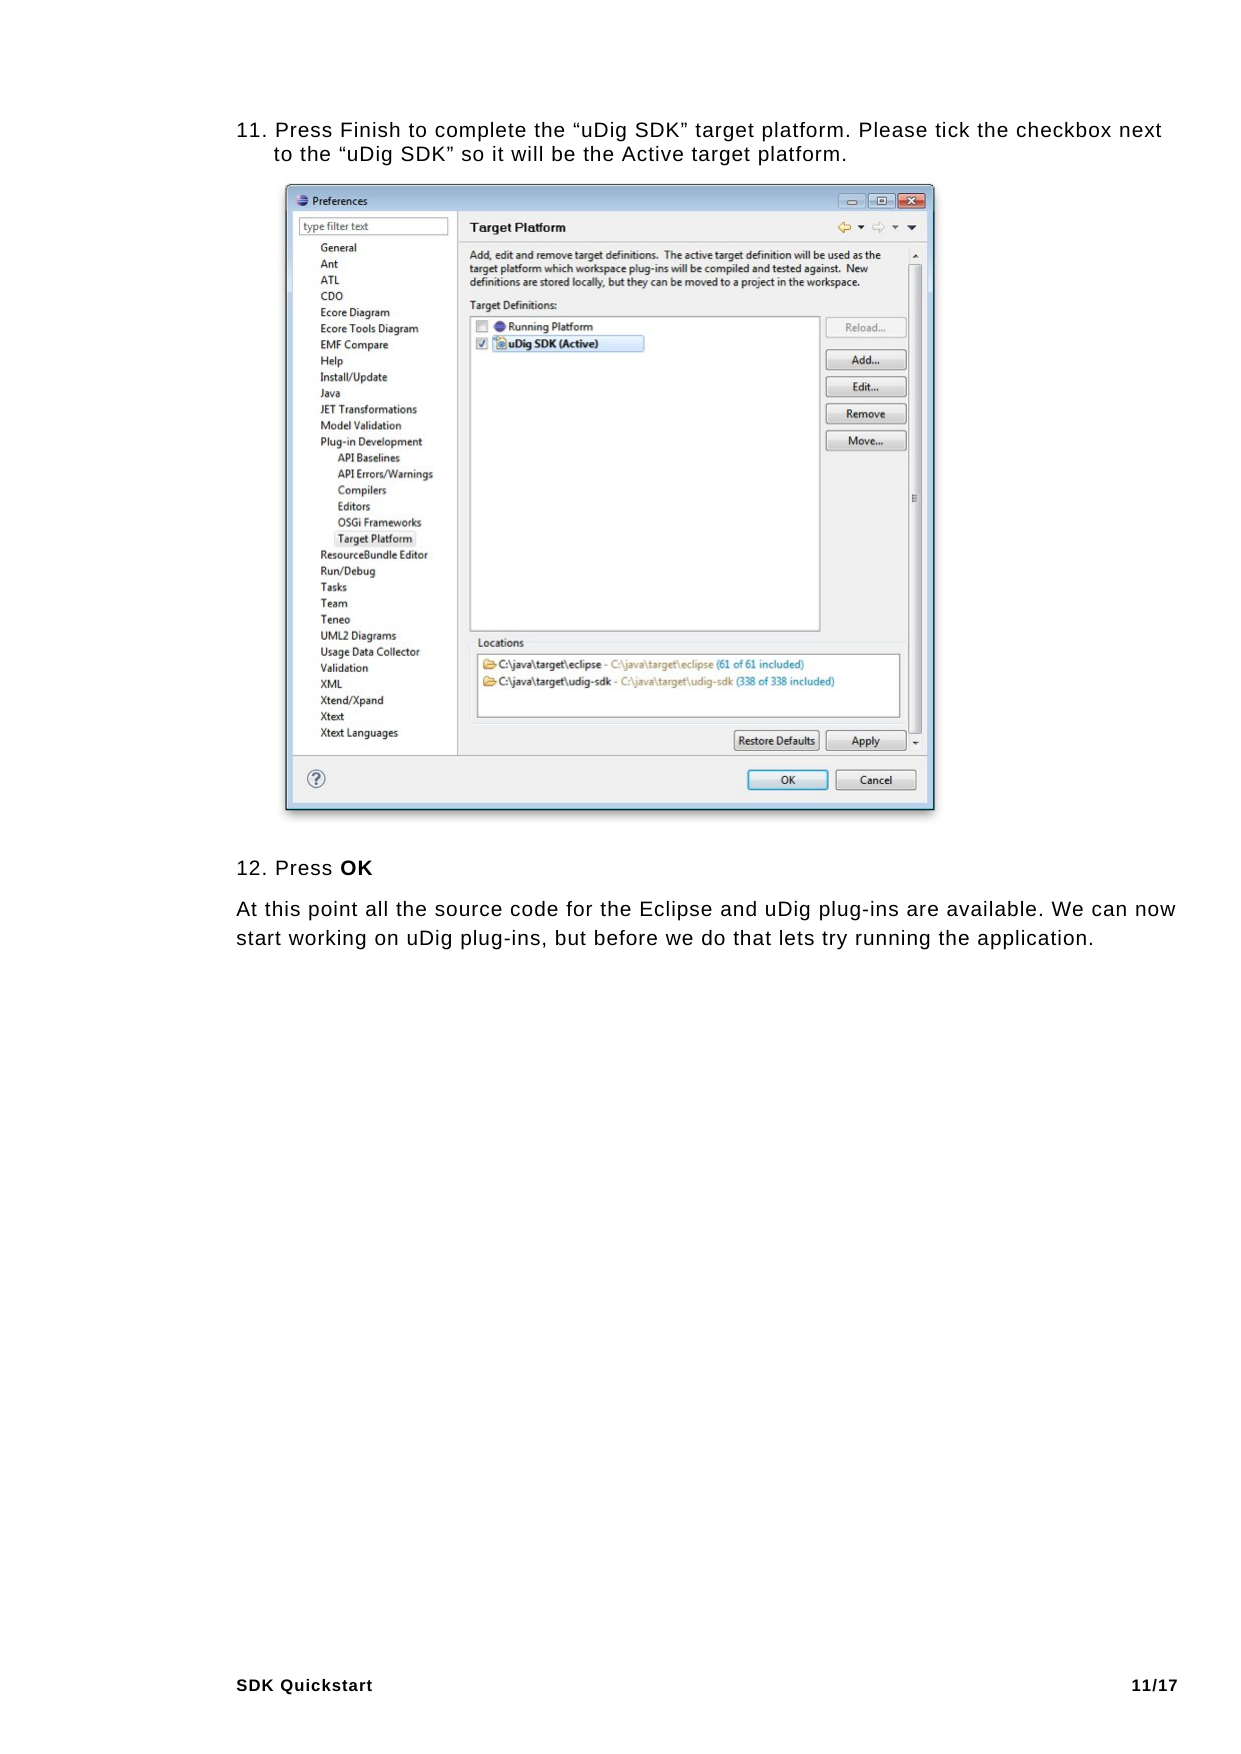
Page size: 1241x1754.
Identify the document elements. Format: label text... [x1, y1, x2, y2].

picture [273, 177, 947, 828]
list Press Finish to complete the “uDig SDK” target platform. Please tick the checkbox next to the “uDig SDK” so it will be the Active target platform. [236, 118, 1181, 839]
text At this point all the source code for the Eclipse and uDig plug-ins are available. We can now start working on uDig plug-ins, but before we do that lets try running the application. [236, 897, 1181, 950]
list Press OK [236, 856, 1181, 880]
